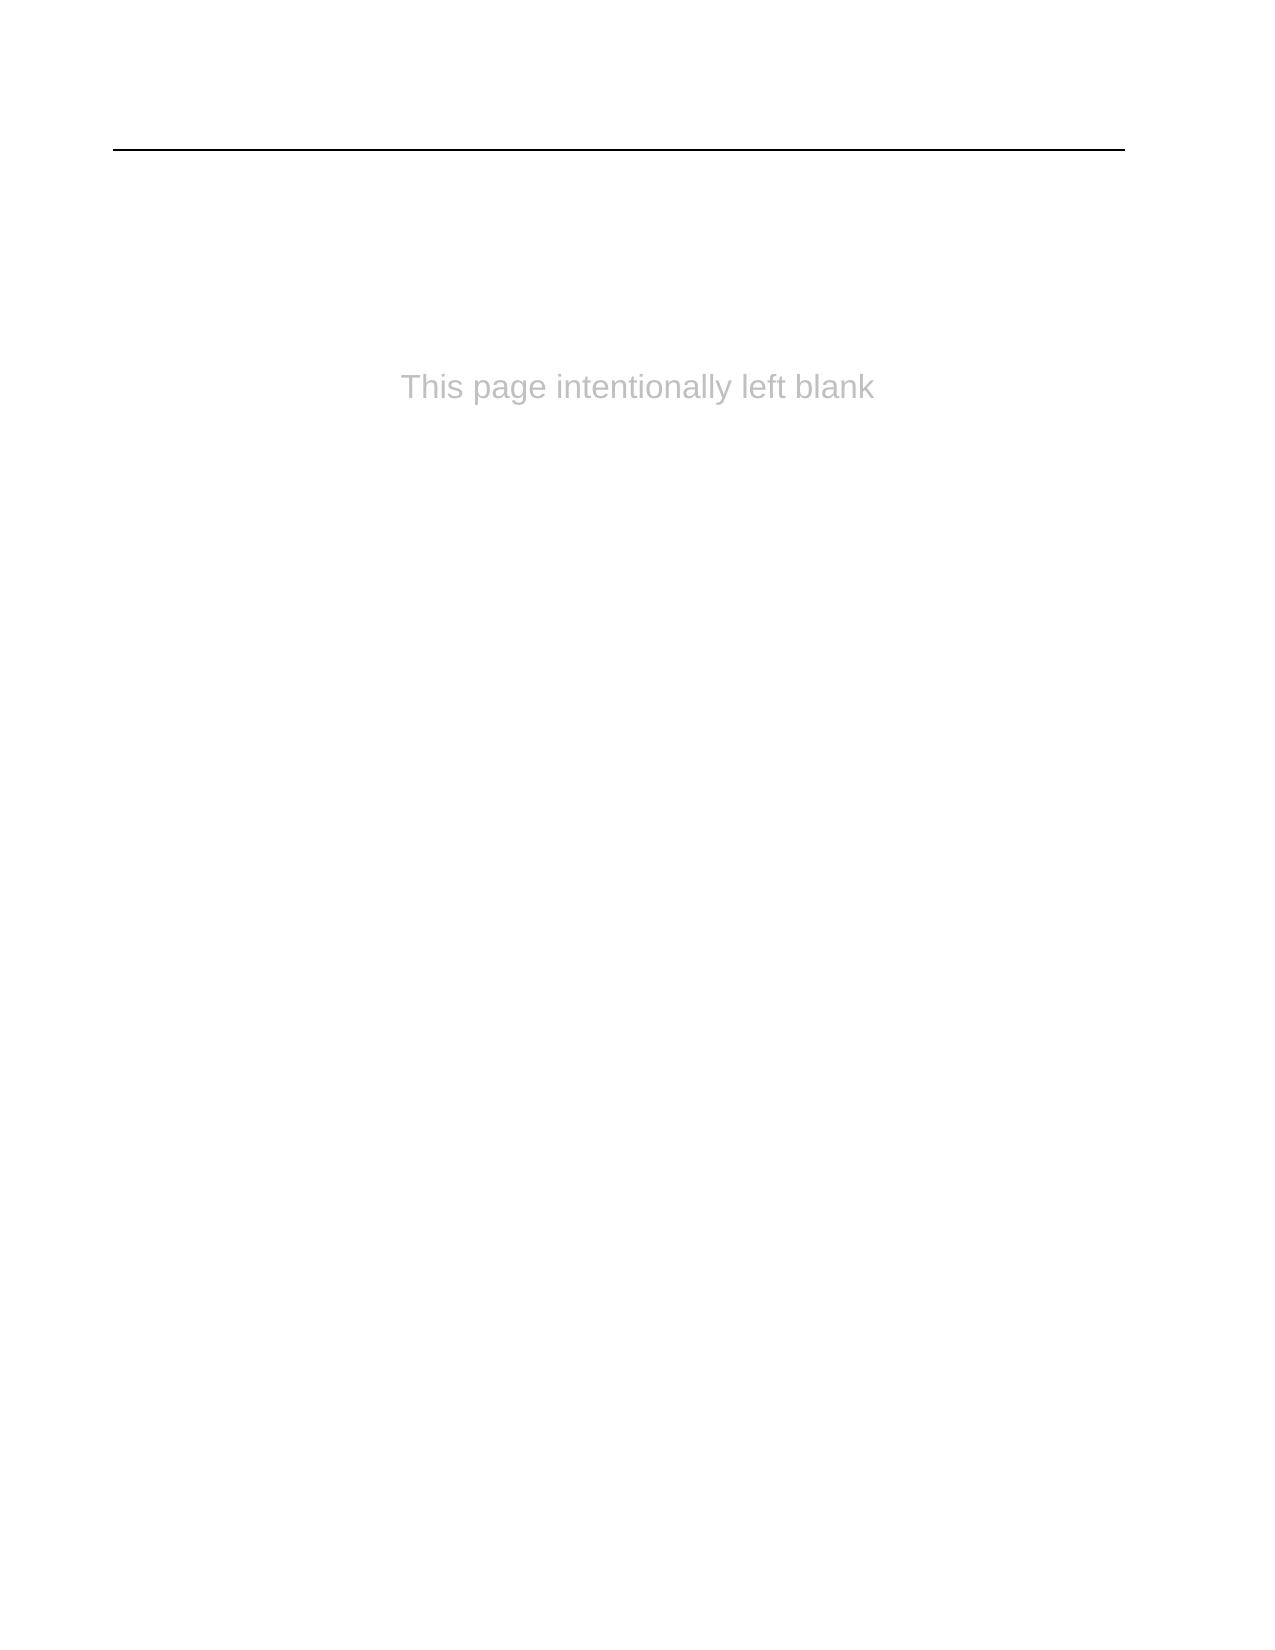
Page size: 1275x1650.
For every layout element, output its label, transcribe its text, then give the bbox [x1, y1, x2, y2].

text This page intentionally left blank [112, 367, 1162, 405]
